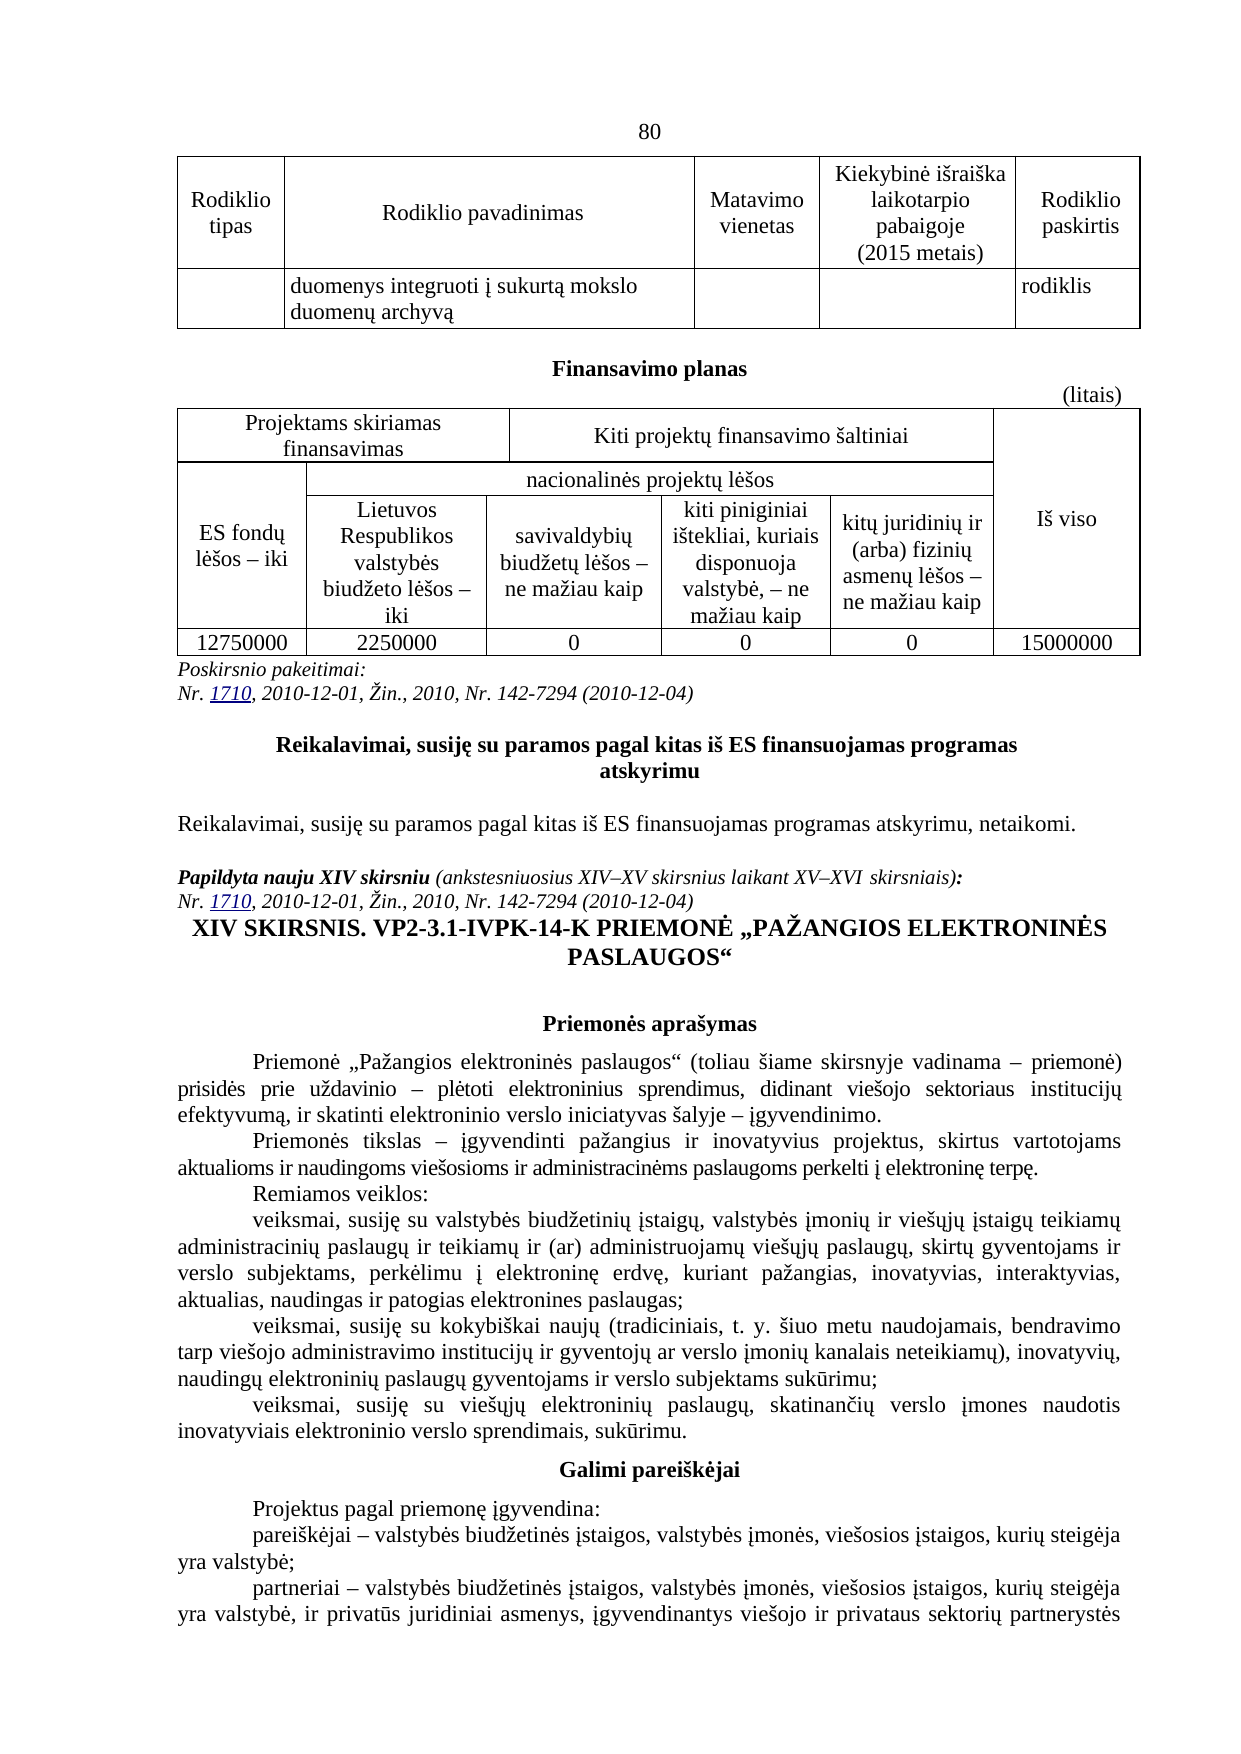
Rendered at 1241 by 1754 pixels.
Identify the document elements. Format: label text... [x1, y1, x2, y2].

table_header Kiekybinė išraiška laikotarpio pabaigoje (2015 metais) [820, 157, 1015, 268]
text Priemonės tikslas – įgyvendinti pažangius ir inovatyvius projektus, skirtus vartotojams aktualioms ir naudingoms viešosioms ir administracinėms paslaugoms perkelti į elektroninę terpę. [177, 1127, 1122, 1180]
table_header Projektams skiriamas finansavimas [178, 409, 509, 461]
text Remiamos veiklos: [177, 1180, 1122, 1207]
table_header Iš viso [994, 409, 1139, 628]
text pareiškėjai – valstybės biudžetinės įstaigos, valstybės įmonės, viešosios įstaigos, kurių steigėja yra valstybė; [177, 1521, 1122, 1574]
table_header Rodiklio paskirtis [1016, 157, 1139, 268]
table_cell rodiklis [1016, 269, 1139, 327]
text Reikalavimai, susiję su paramos pagal kitas iš ES finansuojamas programas atskyrimu [177, 731, 1122, 784]
table_header Kiti projektų finansavimo šaltiniai [510, 409, 993, 461]
table_cell Lietuvos Respublikos valstybės biudžeto lėšos – iki [307, 496, 486, 628]
text veiksmai, susiję su valstybės biudžetinių įstaigų, valstybės įmonių ir viešųjų įstaigų teikiamų administracinių paslaugų ir teikiamų ir (ar) administruojamų viešųjų paslaugų, skirtų gyventojams ir verslo subjektams, perkėlimu į elektroninę erdvę, kuriant pažangias, inovatyvias, interaktyvias, aktualias, naudingas ir patogias elektronines paslaugas; [177, 1207, 1122, 1312]
table_cell 0 [831, 629, 993, 655]
text Nr. 1710, 2010-12-01, Žin., 2010, Nr. 142-7294 (2010-12-04) [177, 681, 1122, 704]
text Priemonės aprašymas [177, 1009, 1122, 1036]
text Projektus pagal priemonę įgyvendina: [177, 1495, 1122, 1521]
table_cell ES fondų lėšos – iki [178, 463, 306, 628]
table_cell 0 [487, 629, 661, 655]
table_cell 0 [662, 629, 830, 655]
table_cell savivaldybių biudžetų lėšos – ne mažiau kaip [487, 496, 661, 628]
text Nr. 1710, 2010-12-01, Žin., 2010, Nr. 142-7294 (2010-12-04) [177, 889, 1122, 913]
table_cell nacionalinės projektų lėšos [307, 463, 993, 495]
table_cell duomenys integruoti į sukurtą mokslo duomenų archyvą [285, 269, 694, 327]
table_cell kitų juridinių ir (arba) fizinių asmenų lėšos – ne mažiau kaip [831, 496, 993, 628]
table_cell kiti piniginiai ištekliai, kuriais disponuoja valstybė, – ne mažiau kaip [662, 496, 830, 628]
table_cell 2250000 [307, 629, 486, 655]
text Galimi pareiškėjai [177, 1456, 1122, 1483]
table_cell 12750000 [178, 629, 306, 655]
table_cell [695, 269, 819, 327]
text XIV SKIRSNIS. VP2-3.1-IVPK-14-K PRIEMONĖ „PAŽANGIOS ELEKTRONINĖS PASLAUGOS“ [177, 913, 1122, 971]
text veiksmai, susiję su kokybiškai naujų (tradiciniais, t. y. šiuo metu naudojamais, bendravimo tarp viešojo administravimo institucijų ir gyventojų ar verslo įmonių kanalais neteikiamų), inovatyvių, naudingų elektroninių paslaugų gyventojams ir verslo subjektams sukūrimu; [177, 1312, 1122, 1391]
table_cell 15000000 [994, 629, 1139, 655]
table_header Rodiklio pavadinimas [285, 157, 694, 268]
text Finansavimo planas [177, 355, 1122, 381]
text partneriai – valstybės biudžetinės įstaigos, valstybės įmonės, viešosios įstaigos, kurių steigėja yra valstybė, ir privatūs juridiniai asmenys, įgyvendinantys viešojo ir privataus sektorių partnerystės [177, 1574, 1122, 1627]
text Priemonė „Pažangios elektroninės paslaugos“ (toliau šiame skirsnyje vadinama – priemonė) prisidės prie uždavinio – plėtoti elektroninius sprendimus, didinant viešojo sektoriaus institucijų efektyvumą, ir skatinti elektroninio verslo iniciatyvas šalyje – įgyvendinimo. [177, 1048, 1122, 1127]
text (litais) [177, 381, 1122, 408]
table_header Matavimo vienetas [695, 157, 819, 268]
text Papildyta nauju XIV skirsniu (ankstesniuosius XIV–XV skirsnius laikant XV–XVI skirsniais): [177, 865, 1122, 889]
text Poskirsnio pakeitimai: [177, 656, 1122, 681]
table_cell [178, 269, 284, 327]
text Reikalavimai, susiję su paramos pagal kitas iš ES finansuojamas programas atskyrimu, netaikomi. [177, 810, 1122, 836]
table_header Rodiklio tipas [178, 157, 284, 268]
text veiksmai, susiję su viešųjų elektroninių paslaugų, skatinančių verslo įmones naudotis inovatyviais elektroninio verslo sprendimais, sukūrimu. [177, 1391, 1122, 1444]
table_cell [820, 269, 1015, 327]
